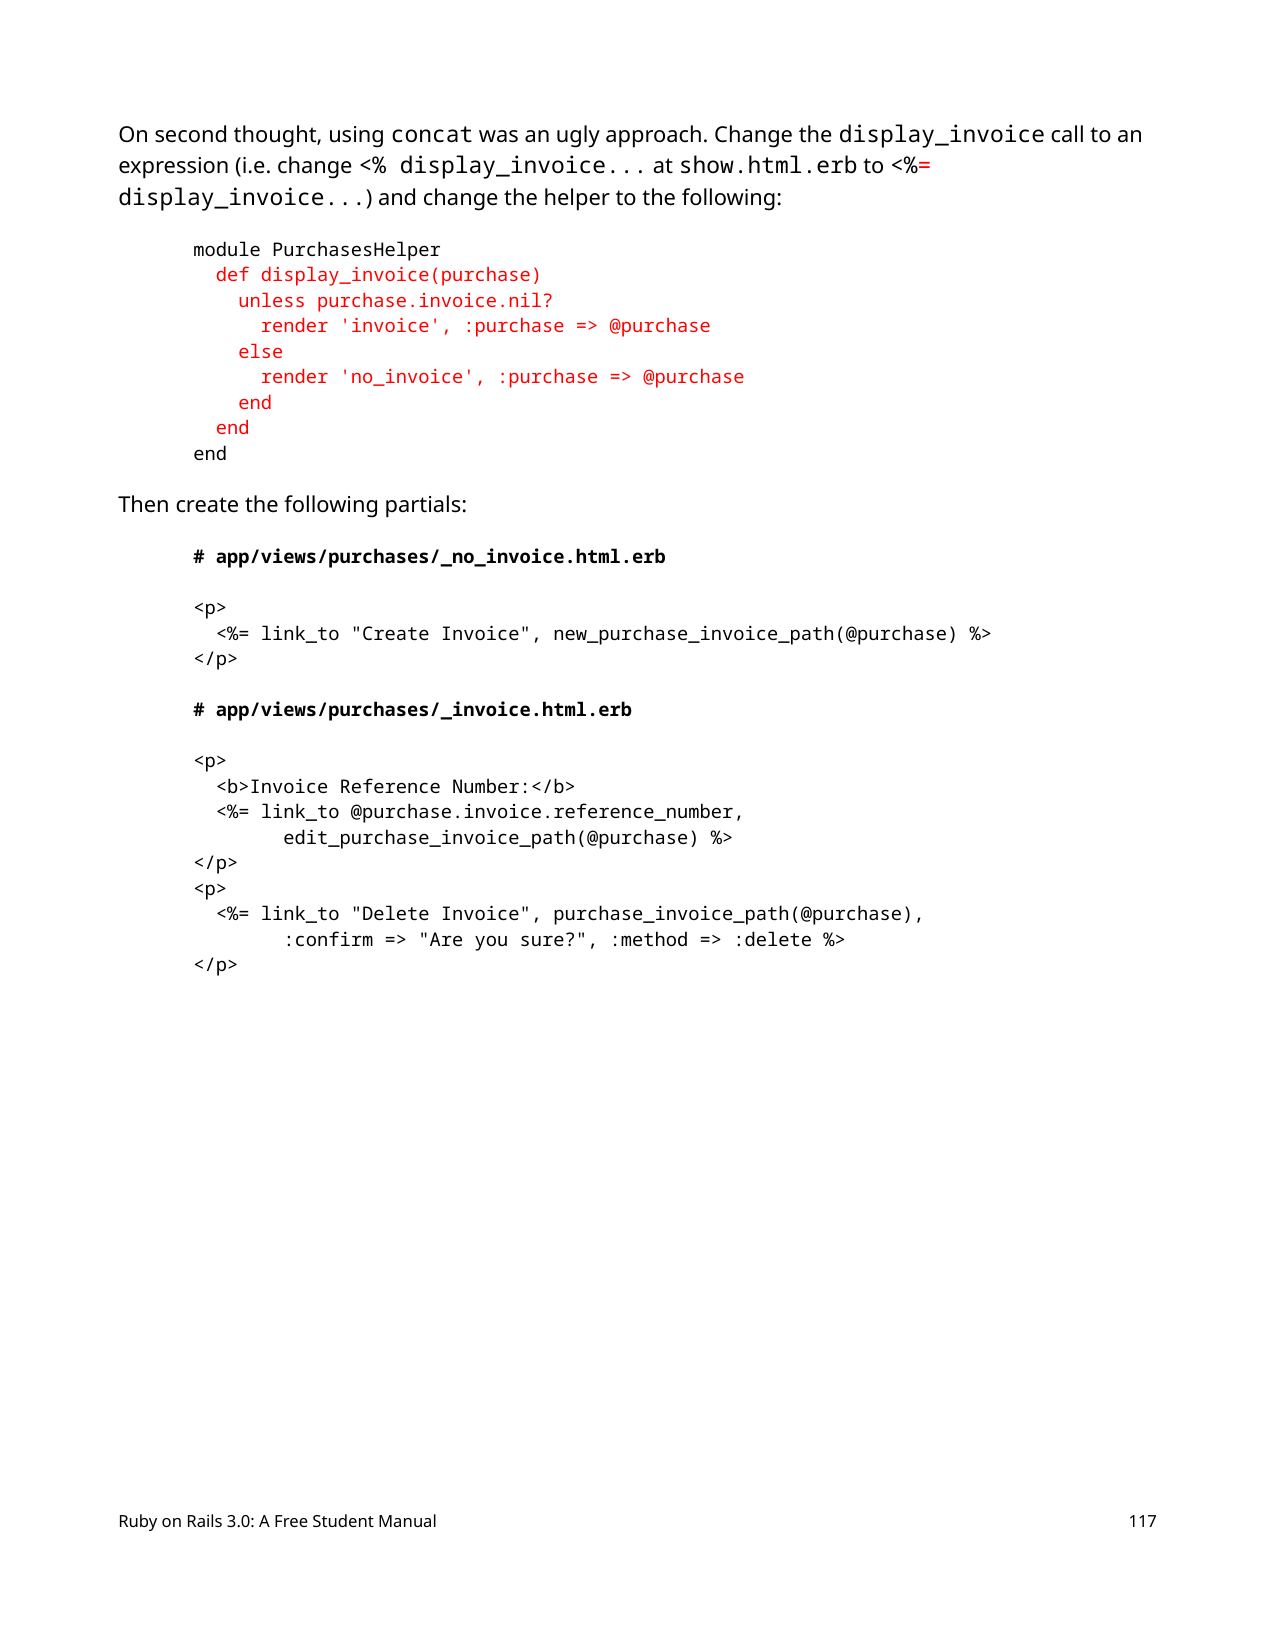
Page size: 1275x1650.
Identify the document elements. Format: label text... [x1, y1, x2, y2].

text module PurchasesHelper def display_invoice(purchase) unless purchase.invoice.nil? render 'invoice', :purchase => @purchase else render 'no_invoice', :purchase => @purchase end end end [193, 236, 1157, 466]
text Then create the following partials: [118, 489, 1157, 519]
text # app/views/purchases/_no_invoice.html.erb <p> <%= link_to "Create Invoice", new_purchase_invoice_path(@purchase) %> </p> # app/views/purchases/_invoice.html.erb <p> <b>Invoice Reference Number:</b> <%= link_to @purchase.invoice.reference_number, edit_purchase_invoice_path(@purchase) %> </p> <p> <%= link_to "Delete Invoice", purchase_invoice_path(@purchase), :confirm => "Are you sure?", :method => :delete %> </p> [193, 543, 1157, 977]
text On second thought, using concat was an ugly approach. Change the display_invoice call to an expression (i.e. change <% display_invoice... at show.html.erb to <%= display_invoice...) and change the helper to the following: [118, 118, 1157, 212]
